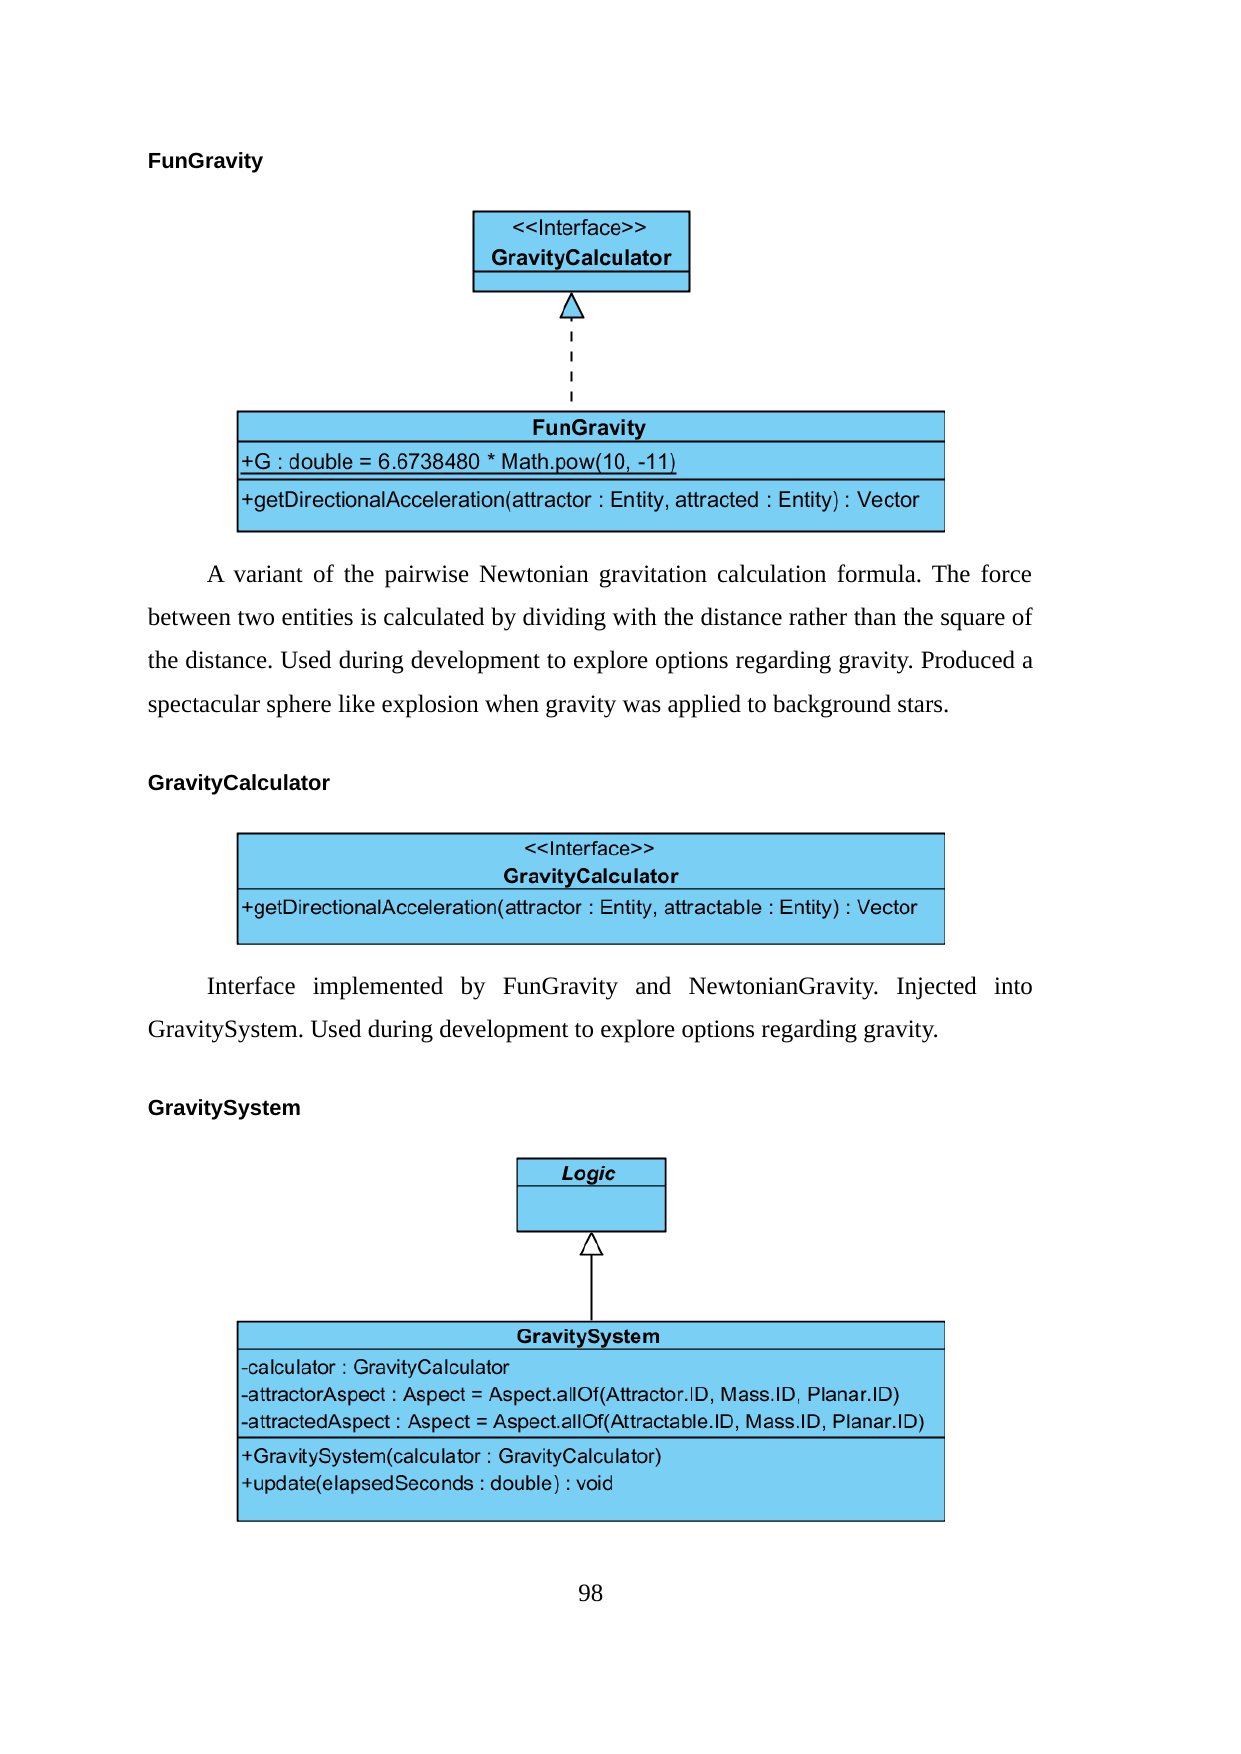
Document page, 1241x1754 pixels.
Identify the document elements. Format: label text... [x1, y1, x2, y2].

picture [236, 832, 945, 945]
subtitle FunGravity [148, 148, 1033, 173]
text Interface implemented by FunGravity and NewtonianGravity. Injected into GravitySystem. Used during development to explore options regarding gravity. [148, 971, 1033, 1043]
picture [236, 1157, 945, 1522]
subtitle GravityCalculator [148, 769, 1033, 794]
picture [236, 210, 945, 533]
subtitle GravitySystem [148, 1095, 1033, 1120]
text A variant of the pairwise Newtonian gravitation calculation formula. The force between two entities is calculated by dividing with the distance rather than the square of the distance. Used during development to explore options regarding gravity. Produced a spectacular sphere like explosion when gravity was applied to background stars. [148, 559, 1033, 717]
